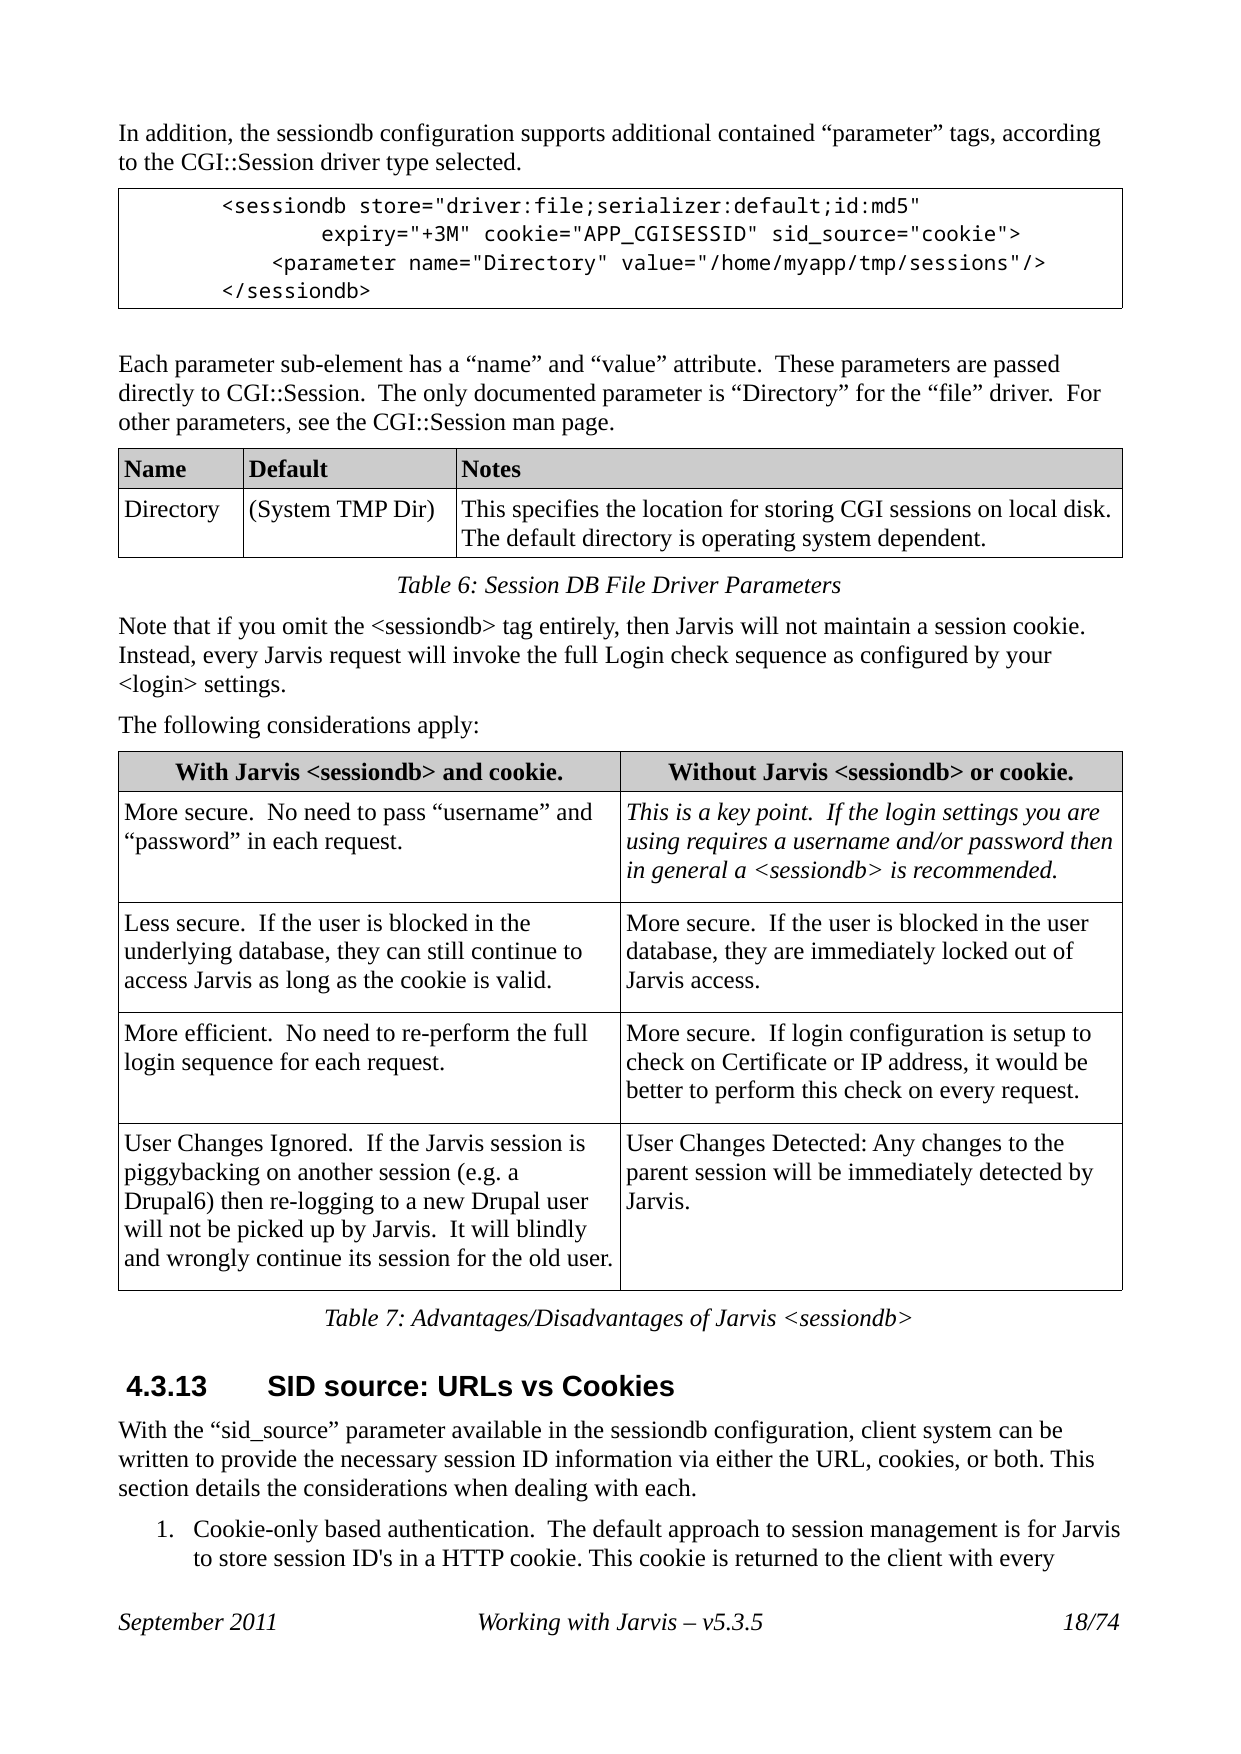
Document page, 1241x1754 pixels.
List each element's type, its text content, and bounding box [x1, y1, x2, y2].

table_cell This is a key point. If the login settings you are using requires a username and/or password then in general a <sessiondb> is recommended. [621, 792, 1122, 902]
table_cell User Changes Ignored. If the Jarvis session is piggybacking on another session (e.g. a Drupal6) then re-logging to a new Drupal user will not be picked up by Jarvis. It will blindly and wrongly continue its session for the old user. [119, 1124, 620, 1290]
text Note that if you omit the <sessiondb> tag entirely, then Jarvis will not maintain a session cookie. Instead, every Jarvis request will invoke the full Login check sequence as configured by your <login> settings. [118, 611, 1122, 697]
text </sessiondb> [119, 273, 1122, 308]
table_cell More secure. No need to pass “username” and “password” in each request. [119, 792, 620, 902]
text With the “sid_source” parameter available in the sessiondb configuration, client system can be written to provide the necessary session ID information via either the URL, cookies, or both. This section details the considerations when dealing with each. [118, 1415, 1122, 1501]
table_header Notes [457, 449, 1122, 488]
table_cell More secure. If the user is blocked in the user database, they are immediately locked out of Jarvis access. [621, 903, 1122, 1012]
table_cell Directory [119, 489, 243, 557]
text Each parameter sub-element has a “name” and “value” attribute. These parameters are passed directly to CGI::Session. The only documented parameter is “Directory” for the “file” driver. For other parameters, see the CGI::Session man page. [118, 349, 1122, 435]
subtitle SID source: URLs vs Cookies [118, 1369, 1122, 1403]
table_header Without Jarvis <sessiondb> or cookie. [621, 752, 1122, 791]
text <sessiondb store="driver:file;serializer:default;id:md5" [119, 189, 1122, 217]
table_cell More efficient. No need to re-perform the full login sequence for each request. [119, 1013, 620, 1122]
table_header Name [119, 449, 243, 488]
table_header Default [244, 449, 456, 488]
table_cell More secure. If login configuration is setup to check on Certificate or IP address, it would be better to perform this check on every request. [621, 1013, 1122, 1122]
table_header With Jarvis <sessiondb> and cookie. [119, 752, 620, 791]
text <parameter name="Directory" value="/home/myapp/tmp/sessions"/> [119, 245, 1122, 273]
table_cell This specifies the location for storing CGI sessions on local disk. The default directory is operating system dependent. [457, 489, 1122, 557]
text Table 6: Session DB File Driver Parameters [118, 570, 1122, 599]
list Cookie-only based authentication. The default approach to session management is for Jarvis to store session ID's in a HTTP cookie. This cookie is returned to the client with every [156, 1514, 1122, 1571]
text In addition, the sessiondb configuration supports additional contained “parameter” tags, according to the CGI::Session driver type selected. [118, 118, 1122, 176]
text Table 7: Advantages/Disadvantages of Jarvis <sessiondb> [118, 1303, 1122, 1332]
text expiry="+3M" cookie="APP_CGISESSID" sid_source="cookie"> [119, 217, 1122, 245]
table_cell (System TMP Dir) [244, 489, 456, 557]
table_cell Less secure. If the user is blocked in the underlying database, they can still continue to access Jarvis as long as the cookie is valid. [119, 903, 620, 1012]
text The following considerations apply: [118, 710, 1122, 739]
table_cell User Changes Detected: Any changes to the parent session will be immediately detected by Jarvis. [621, 1124, 1122, 1290]
